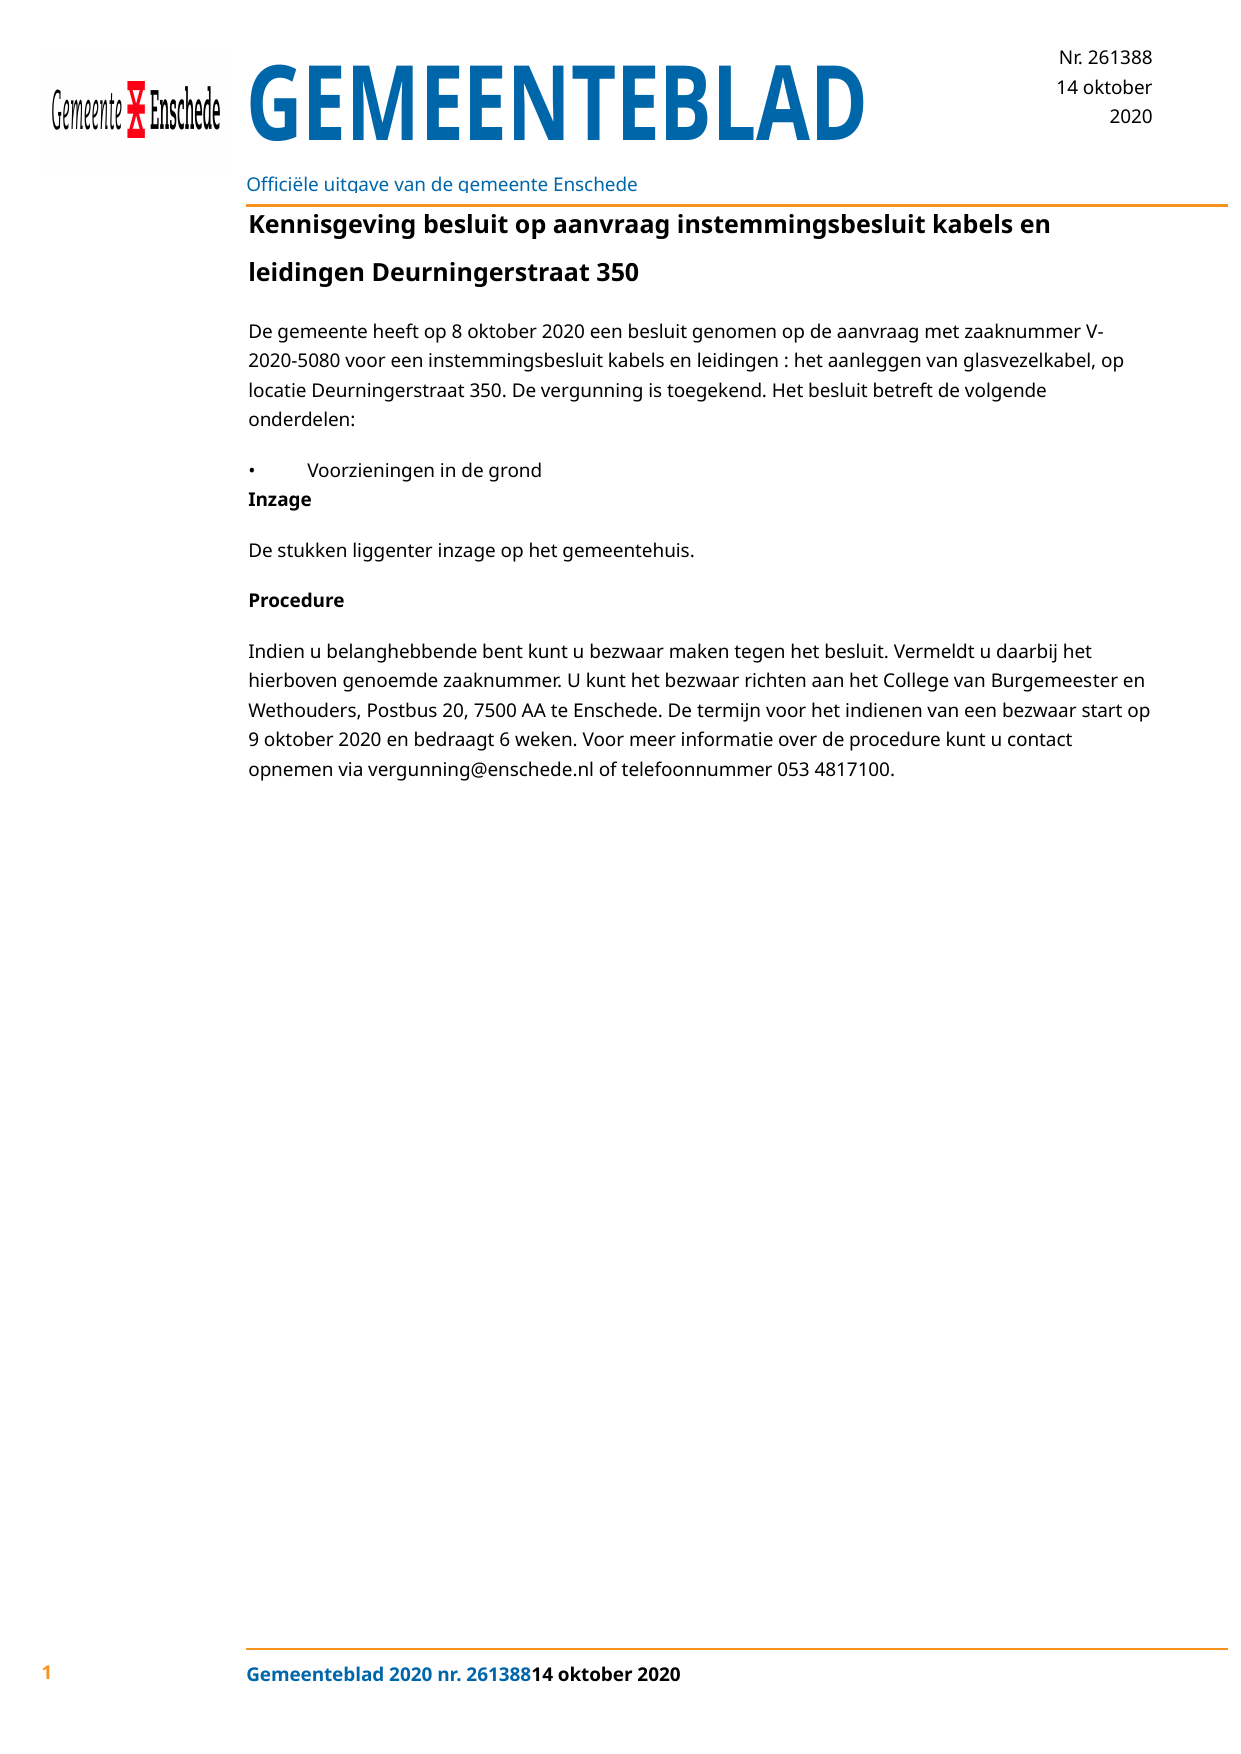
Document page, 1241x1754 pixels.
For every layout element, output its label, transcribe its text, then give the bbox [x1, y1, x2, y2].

text De stukken liggenter inzage op het gemeentehuis. [248, 537, 1152, 563]
list Voorzieningen in de grond [248, 457, 1152, 483]
text Indien u belanghebbende bent kunt u bezwaar maken tegen het besluit. Vermeldt u daarbij het hierboven genoemde zaaknummer. U kunt het bezwaar richten aan het College van Burgemees­ter en Wethouders, Postbus 20, 7500 AA te Enschede. De termijn voor het indienen van een bezwaar start op 9 oktober 2020 en bedraagt 6 weken. Voor meer informatie over de procedure kunt u contact opnemen via vergunning@enschede.nl of telefoonnummer 053 4817100. [248, 638, 1152, 782]
text De gemeente heeft op 8 oktober 2020 een besluit genomen op de aanvraag met zaaknummer V-2020-5080 voor een instemmingsbesluit kabels en leidingen : het aanleggen van glasvezelkabel, op locatie Deurningerstraat 350. De vergunning is toegekend. Het besluit betreft de volgende onderdelen: [248, 318, 1152, 432]
text Kennisgeving besluit op aanvraag instemmingsbesluit kabels en leidingen Deurningerstraat 350 [248, 207, 1152, 288]
picture [41, 47, 231, 172]
text Inzage [248, 487, 1152, 512]
text Procedure [248, 587, 1152, 613]
